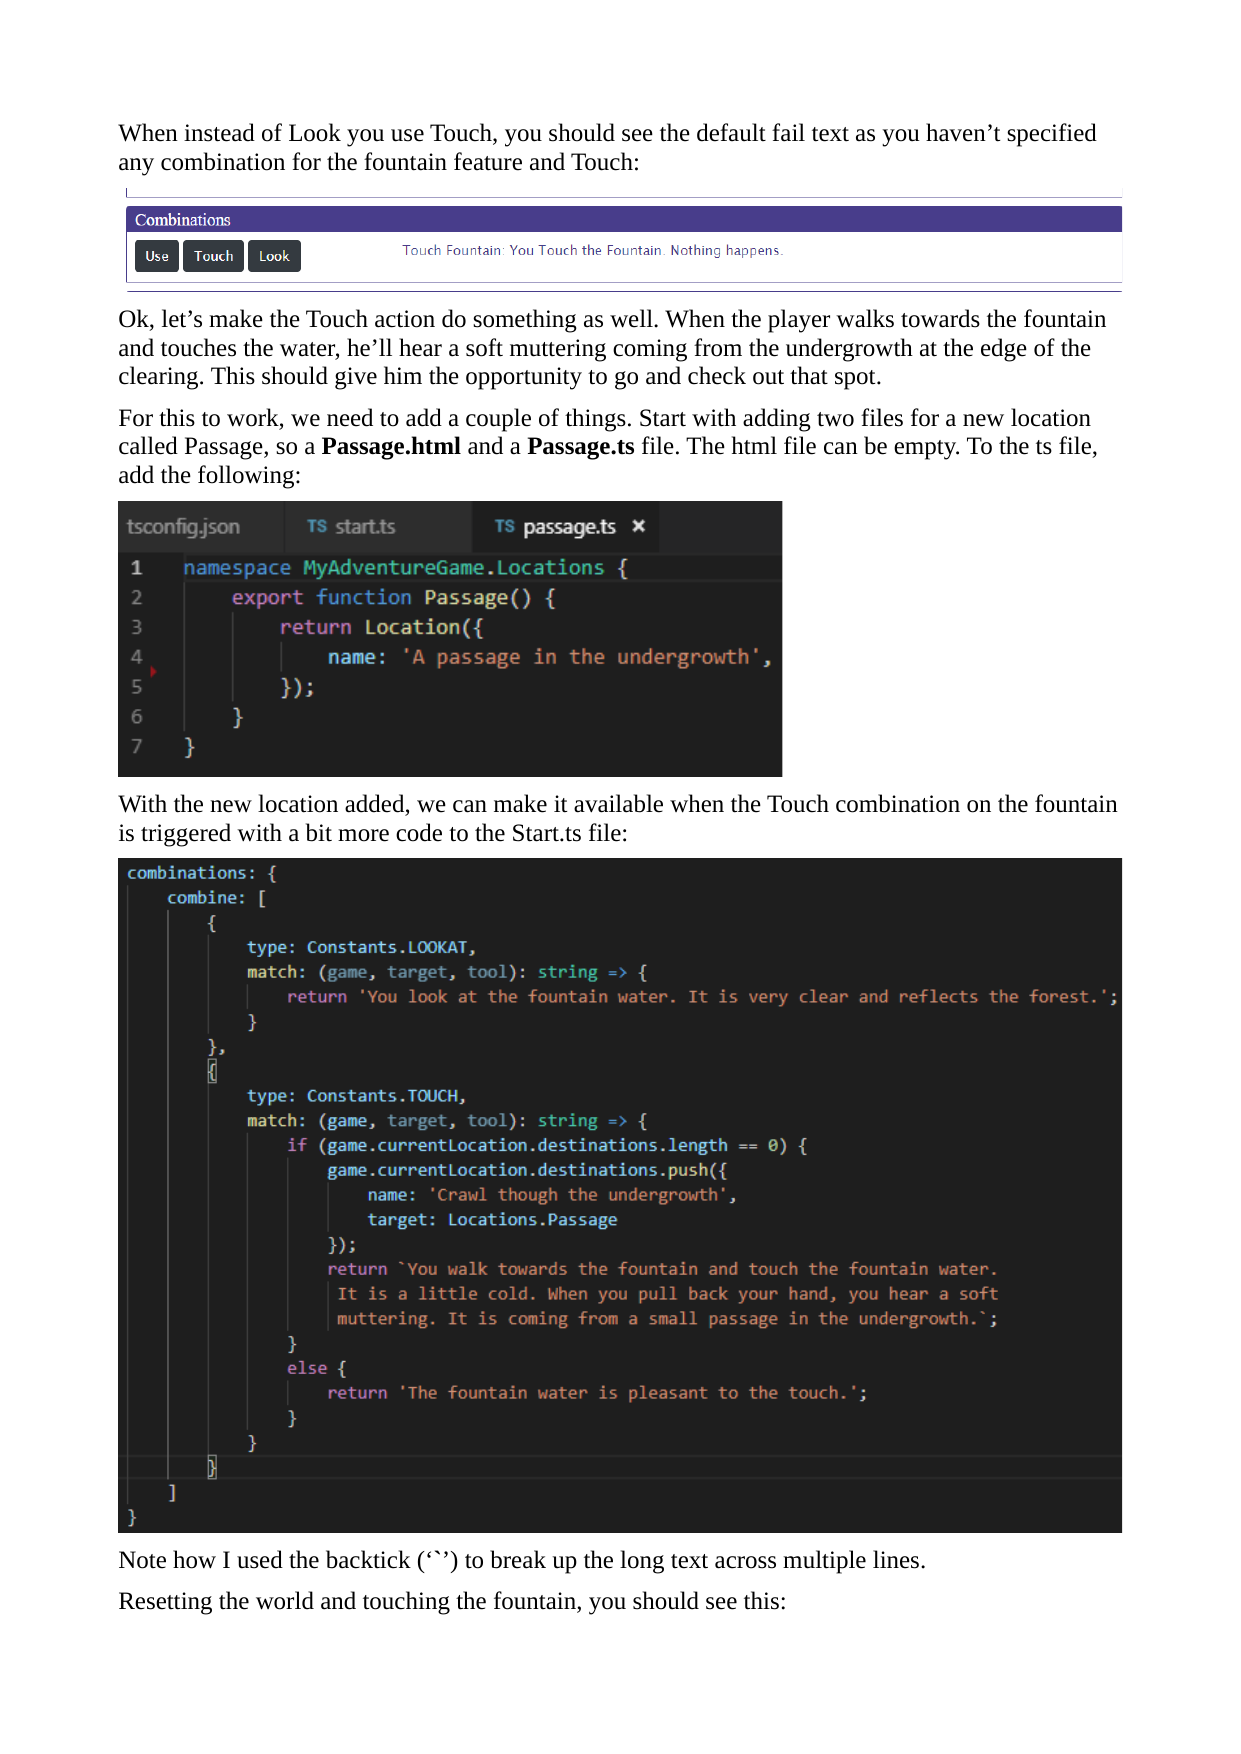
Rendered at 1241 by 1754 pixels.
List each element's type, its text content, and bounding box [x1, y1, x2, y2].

text Resetting the world and touching the fountain, you should see this: [118, 1586, 1122, 1615]
text Ok, let’s make the Touch action do something as well. When the player walks towards the fountain and touches the water, he’ll hear a soft muttering coming from the undergrowth at the edge of the clearing. This should give him the opportunity to go and check out that spot. [118, 304, 1122, 390]
text When instead of Look you use Touch, you should see the default fail text as you haven’t specified any combination for the fountain feature and Touch: [118, 118, 1122, 176]
text Note how I used the backtick (‘`’) to break up the long text across multiple lines. [118, 1545, 1122, 1574]
text With the new location added, we can make it available when the Touch combination on the fountain is triggered with a bit more code to the Start.ts file: [118, 789, 1122, 846]
text For this to work, we need to add a couple of things. Start with adding two files for a new location called Passage, so a Passage.html and a Passage.ts file. The html file can be empty. To the ts file, add the following: [118, 403, 1122, 489]
